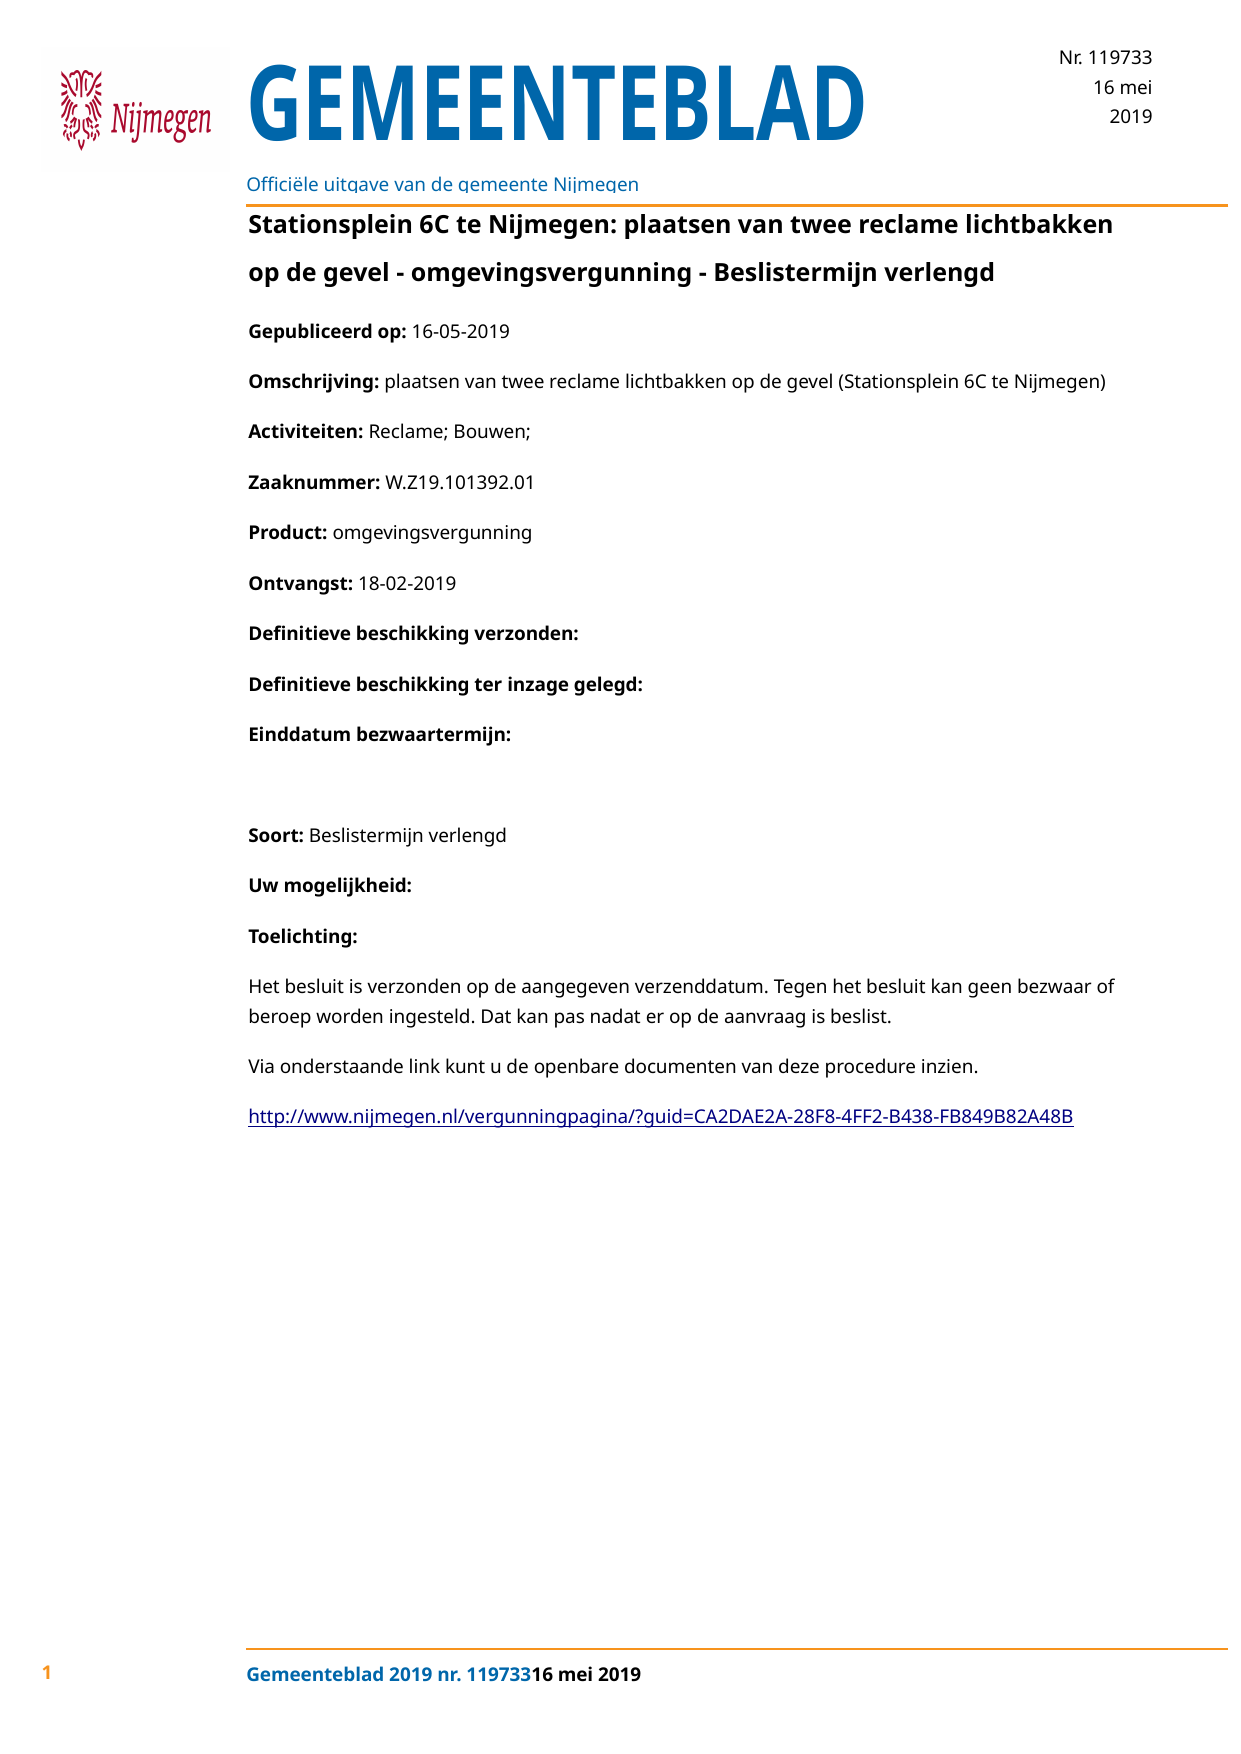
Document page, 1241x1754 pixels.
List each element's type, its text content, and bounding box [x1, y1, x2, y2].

text Zaaknummer: W.Z19.101392.01 [248, 469, 1152, 495]
text Definitieve beschikking ter inzage gelegd: [248, 671, 1152, 697]
text Definitieve beschikking verzonden: [248, 620, 1152, 646]
text Uw mogelijkheid: [248, 872, 1152, 898]
text Stationsplein 6C te Nijmegen: plaatsen van twee reclame lichtbakken op de gevel - omgevingsvergunning - Beslistermijn verlengd [248, 207, 1152, 288]
text http://www.nijmegen.nl/vergunningpagina/?guid=CA2DAE2A-28F8-4FF2-B438-FB849B82A48B [248, 1104, 1152, 1129]
text Soort: Beslistermijn verlengd [248, 822, 1152, 848]
text Via onderstaande link kunt u de openbare documenten van deze procedure inzien. [248, 1053, 1152, 1079]
text Het besluit is verzonden op de aangegeven verzenddatum. Tegen het besluit kan geen bezwaar of beroep worden ingesteld. Dat kan pas nadat er op de aanvraag is beslist. [248, 973, 1152, 1029]
text Einddatum bezwaartermijn: [248, 721, 1152, 747]
text Toelichting: [248, 923, 1152, 949]
text Ontvangst: 18-02-2019 [248, 570, 1152, 596]
picture [41, 47, 231, 172]
text Omschrijving: plaatsen van twee reclame lichtbakken op de gevel (Stationsplein 6C te Nijmegen) [248, 368, 1152, 394]
text Gepubliceerd op: 16-05-2019 [248, 318, 1152, 344]
text Product: omgevingsvergunning [248, 519, 1152, 545]
text Activiteiten: Reclame; Bouwen; [248, 419, 1152, 444]
